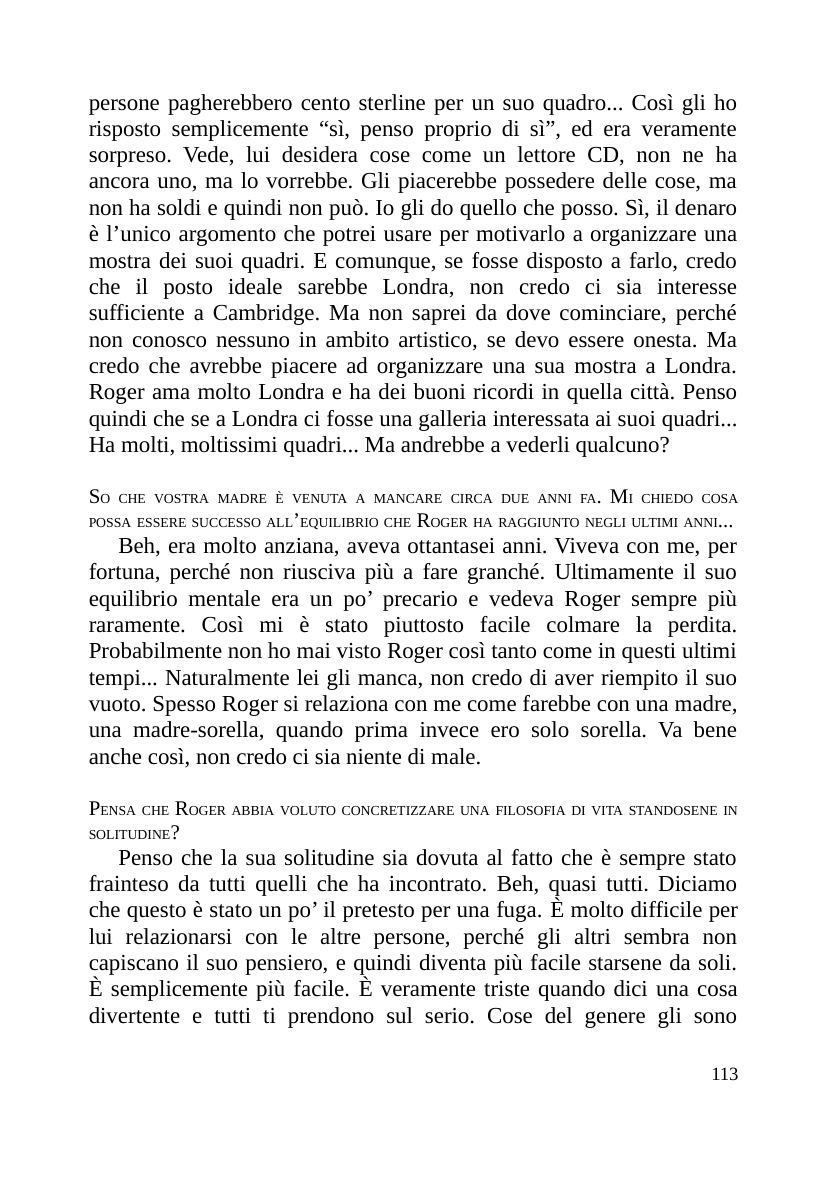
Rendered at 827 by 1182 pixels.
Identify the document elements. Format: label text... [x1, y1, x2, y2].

text persone pagherebbero cento sterline per un suo quadro... Così gli ho risposto semplicemente “sì, penso proprio di sì”, ed era veramente sorpreso. Vede, lui desidera cose come un lettore CD, non ne ha ancora uno, ma lo vorrebbe. Gli piacerebbe possedere delle cose, ma non ha soldi e quindi non può. Io gli do quello che posso. Sì, il denaro è l’unico argomento che potrei usare per motivarlo a organizzare una mostra dei suoi quadri. E comunque, se fosse disposto a farlo, credo che il posto ideale sarebbe Londra, non credo ci sia interesse sufficiente a Cambridge. Ma non saprei da dove cominciare, perché non conosco nessuno in ambito artistico, se devo essere onesta. Ma credo che avrebbe piacere ad organizzare una sua mostra a Londra. Roger ama molto Londra e ha dei buoni ricordi in quella città. Penso quindi che se a Londra ci fosse una galleria interessata ai suoi quadri... Ha molti, moltissimi quadri... Ma andrebbe a vederli qualcuno? [88, 88, 738, 457]
text Pensa che Roger abbia voluto concretizzare una filosofia di vita standosene in solitudine? [88, 796, 738, 844]
text So che vostra madre è venuta a mancare circa due anni fa. Mi chiedo cosa possa essere successo all’equilibrio che Roger ha raggiunto negli ultimi anni... [88, 484, 738, 532]
text Penso che la sua solitudine sia dovuta al fatto che è sempre stato frainteso da tutti quelli che ha incontrato. Beh, quasi tutti. Diciamo che questo è stato un po’ il pretesto per una fuga. è molto difficile per lui relazionarsi con le altre persone, perché gli altri sembra non capiscano il suo pensiero, e quindi diventa più facile starsene da soli. è semplicemente più facile. è veramente triste quando dici una cosa divertente e tutti ti prendono sul serio. Cose del genere gli sono [88, 844, 738, 1028]
text Beh, era molto anziana, aveva ottantasei anni. Viveva con me, per fortuna, perché non riusciva più a fare granché. Ultimamente il suo equilibrio mentale era un po’ precario e vedeva Roger sempre più raramente. Così mi è stato piuttosto facile colmare la perdita. Probabilmente non ho mai visto Roger così tanto come in questi ultimi tempi... Naturalmente lei gli manca, non credo di aver riempito il suo vuoto. Spesso Roger si relaziona con me come farebbe con una madre, una madre-sorella, quando prima invece ero solo sorella. Va bene anche così, non credo ci sia niente di male. [88, 532, 738, 769]
